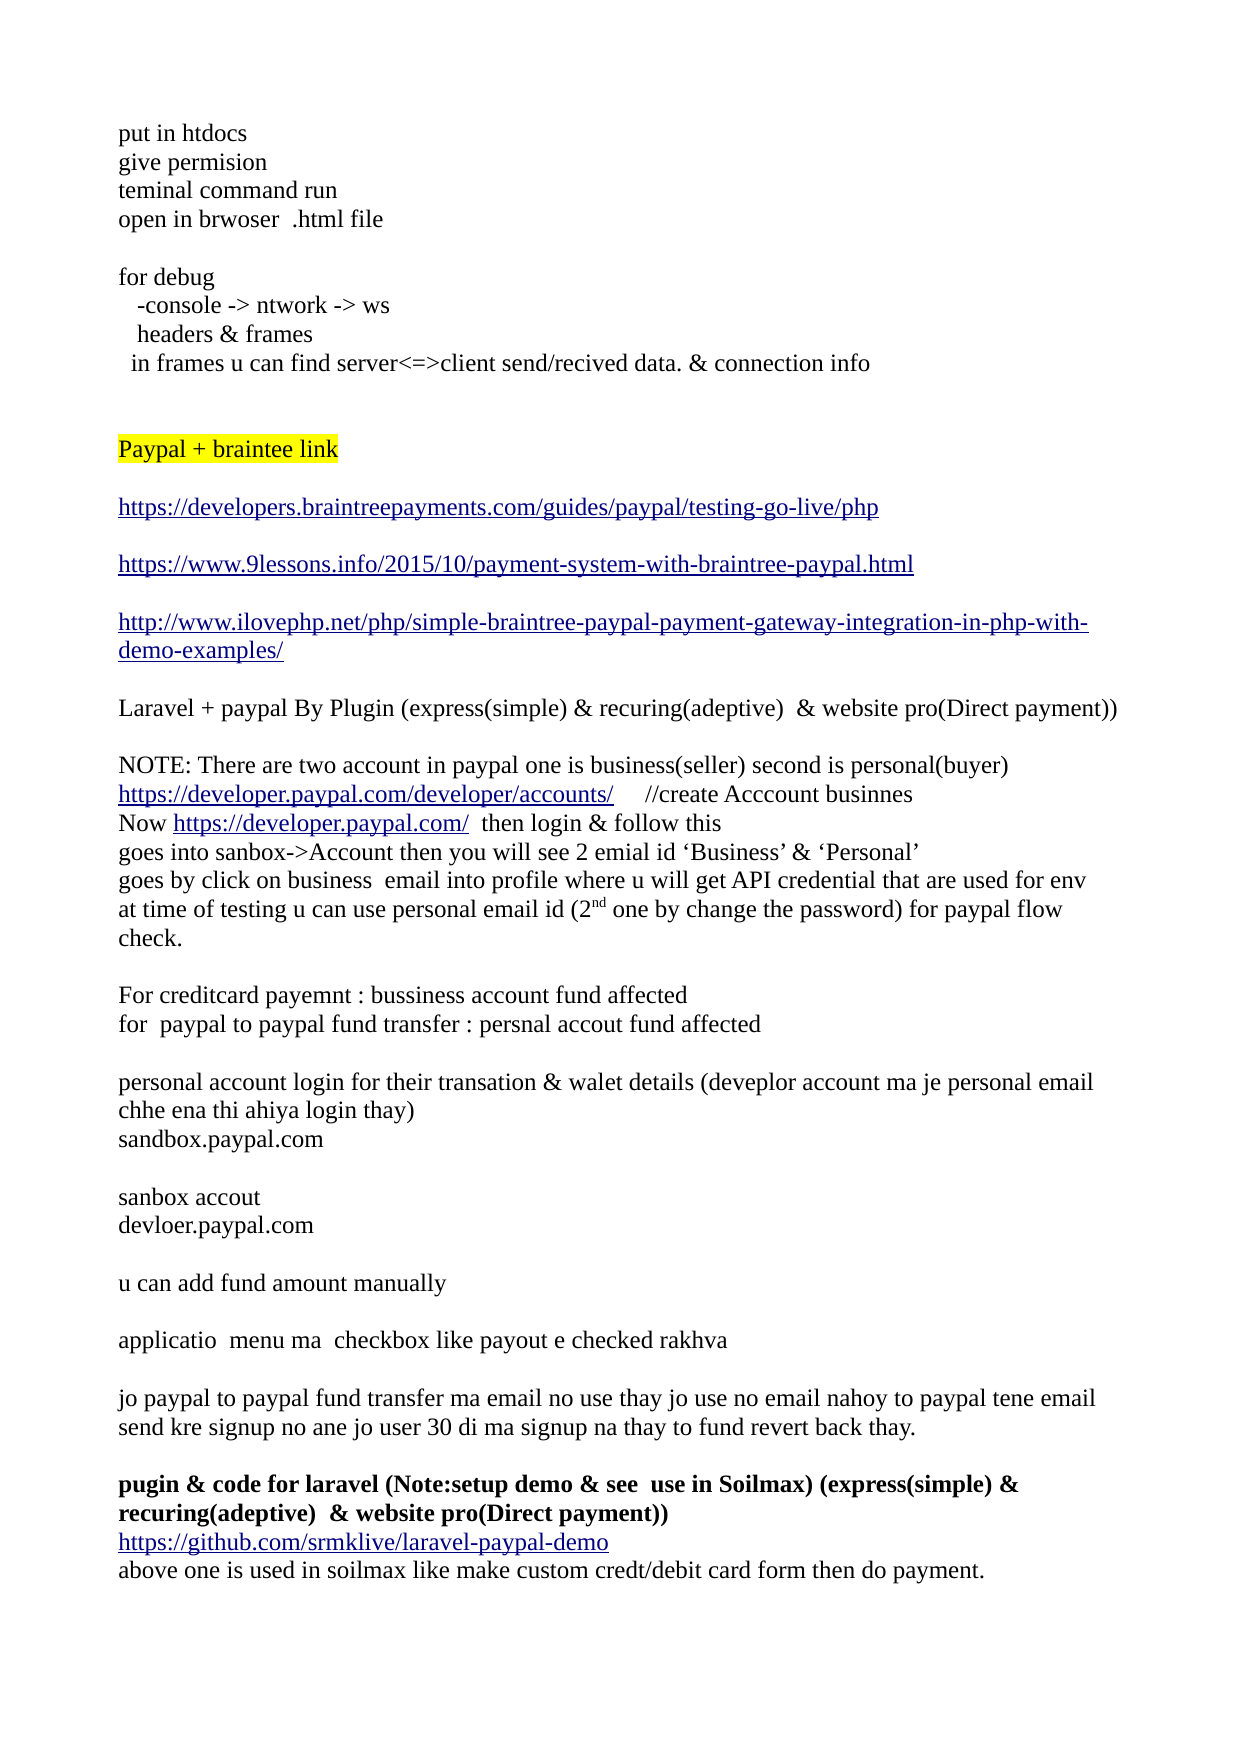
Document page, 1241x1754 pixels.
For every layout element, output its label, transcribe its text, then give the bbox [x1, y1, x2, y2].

text put in htdocs [118, 118, 1122, 147]
text jo paypal to paypal fund transfer ma email no use thay jo use no email nahoy to paypal tene email send kre signup no ane jo user 30 di ma signup na thay to fund revert back thay. [118, 1383, 1122, 1441]
text devloer.paypal.com [118, 1211, 1122, 1239]
text For creditcard payemnt : bussiness account fund affected [118, 981, 1122, 1009]
text Laravel + paypal By Plugin (express(simple) & recuring(adeptive) & website pro(Direct payment)) [118, 693, 1122, 722]
text give permision [118, 147, 1122, 176]
text at time of testing u can use personal email id (2nd one by change the password) for paypal flow check. [118, 894, 1122, 952]
text pugin & code for laravel (Note:setup demo & see use in Soilmax) (express(simple) & recuring(adeptive) & website pro(Direct payment)) [118, 1469, 1122, 1527]
text teminal command run [118, 176, 1122, 204]
text https://www.9lessons.info/2015/10/payment-system-with-braintree-paypal.html [118, 549, 1122, 578]
text goes into sanbox->Account then you will see 2 emial id ‘Business’ & ‘Personal’ [118, 837, 1122, 866]
text Now https://developer.paypal.com/ then login & follow this [118, 808, 1122, 837]
text above one is used in soilmax like make custom credt/debit card form then do payment. [118, 1556, 1122, 1584]
text personal account login for their transation & walet details (deveplor account ma je personal email chhe ena thi ahiya login thay) [118, 1067, 1122, 1124]
text http://www.ilovephp.net/php/simple-braintree-paypal-payment-gateway-integration-in-php-with-demo-examples/ [118, 607, 1122, 664]
text in frames u can find server<=>client send/recived data. & connection info [118, 348, 1122, 377]
text open in brwoser .html file [118, 204, 1122, 233]
text u can add fund amount manually [118, 1268, 1122, 1297]
text https://developer.paypal.com/developer/accounts/ //create Acccount businnes [118, 779, 1122, 808]
text https://github.com/srmklive/laravel-paypal-demo [118, 1527, 1122, 1556]
text NOTE: There are two account in paypal one is business(seller) second is personal(buyer) [118, 751, 1122, 779]
text applicatio menu ma checkbox like payout e checked rakhva [118, 1326, 1122, 1354]
text sanbox accout [118, 1182, 1122, 1211]
text headers & frames [118, 319, 1122, 348]
text https://developers.braintreepayments.com/guides/paypal/testing-go-live/php [118, 492, 1122, 521]
text for debug [118, 262, 1122, 291]
text for paypal to paypal fund transfer : persnal accout fund affected [118, 1009, 1122, 1038]
text sandbox.paypal.com [118, 1124, 1122, 1153]
text goes by click on business email into profile where u will get API credential that are used for env [118, 866, 1122, 894]
text -console -> ntwork -> ws [118, 291, 1122, 319]
text Paypal + braintee link [118, 434, 1122, 463]
